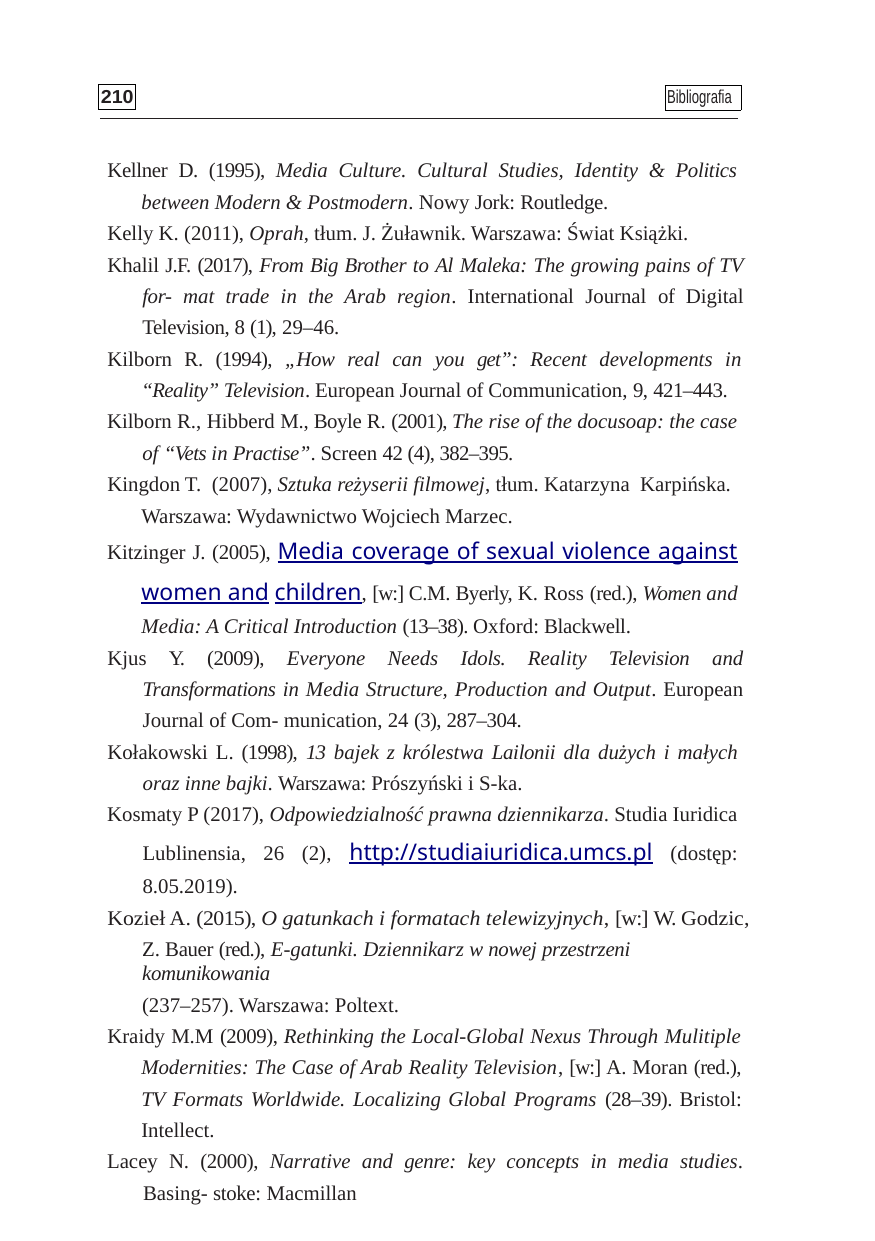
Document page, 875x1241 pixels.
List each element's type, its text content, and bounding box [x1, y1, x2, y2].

text Kjus Y. (2009), Everyone Needs Idols. Reality Television and Transformations in Media Structure, Production and Output. European Journal of Com- munication, 24 (3), 287–304. [107, 646, 743, 732]
text Kołakowski L. (1998), 13 bajek z królestwa Lailonii dla dużych i małych oraz inne bajki. Warszawa: Prószyński i S-ka. [107, 739, 738, 795]
text Khalil J.F. (2017), From Big Brother to Al Maleka: The growing pains of TV for- mat trade in the Arab region. International Journal of Digital Television, 8 (1), 29–46. [107, 252, 743, 339]
text Kozieł A. (2015), O gatunkach i formatach telewizyjnych, [w:] W. Godzic, [107, 906, 755, 930]
text Kilborn R., Hibberd M., Boyle R. (2001), The rise of the docusoap: the case of “Vets in Practise”. Screen 42 (4), 382–395. [107, 409, 737, 465]
text (237–257). Warszawa: Poltext. [142, 993, 755, 1017]
text Lacey N. (2000), Narrative and genre: key concepts in media studies. Basing- stoke: Macmillan [107, 1149, 743, 1204]
text Kitzinger J. (2005), Media coverage of sexual violence against women and children, [w:] C.M. Byerly, K. Ross (red.), Women and Media: A Critical Introduction (13–38). Oxford: Blackwell. [107, 535, 738, 638]
text Kosmaty P (2017), Odpowiedzialność prawna dziennikarza. Studia Iuridica Lublinensia, 26 (2), http://studiaiuridica.umcs.pl (dostęp: 8.05.2019). [107, 802, 737, 898]
text Kilborn R. (1994), „How real can you get”: Recent developments in “Reality” Television. European Journal of Communication, 9, 421–443. [107, 347, 742, 402]
text Kelly K. (2011), Oprah, tłum. J. Żuławnik. Warszawa: Świat Książki. [107, 221, 755, 245]
text Z. Bauer (red.), E-gatunki. Dziennikarz w nowej przestrzeni komunikowania [142, 937, 755, 985]
text Kellner D. (1995), Media Culture. Cultural Studies, Identity & Politics between Modern & Postmodern. Nowy Jork: Routledge. [107, 158, 737, 214]
text Warszawa: Wydawnictwo Wojciech Marzec. [141, 503, 755, 528]
text Kingdon T. (2007), Sztuka reżyserii filmowej, tłum. Katarzyna Karpińska. [107, 472, 755, 496]
text Kraidy M.M (2009), Rethinking the Local-Global Nexus Through Mulitiple Modernities: The Case of Arab Reality Television, [w:] A. Moran (red.), TV Formats Worldwide. Localizing Global Programs (28–39). Bristol: Intellect. [107, 1024, 742, 1142]
